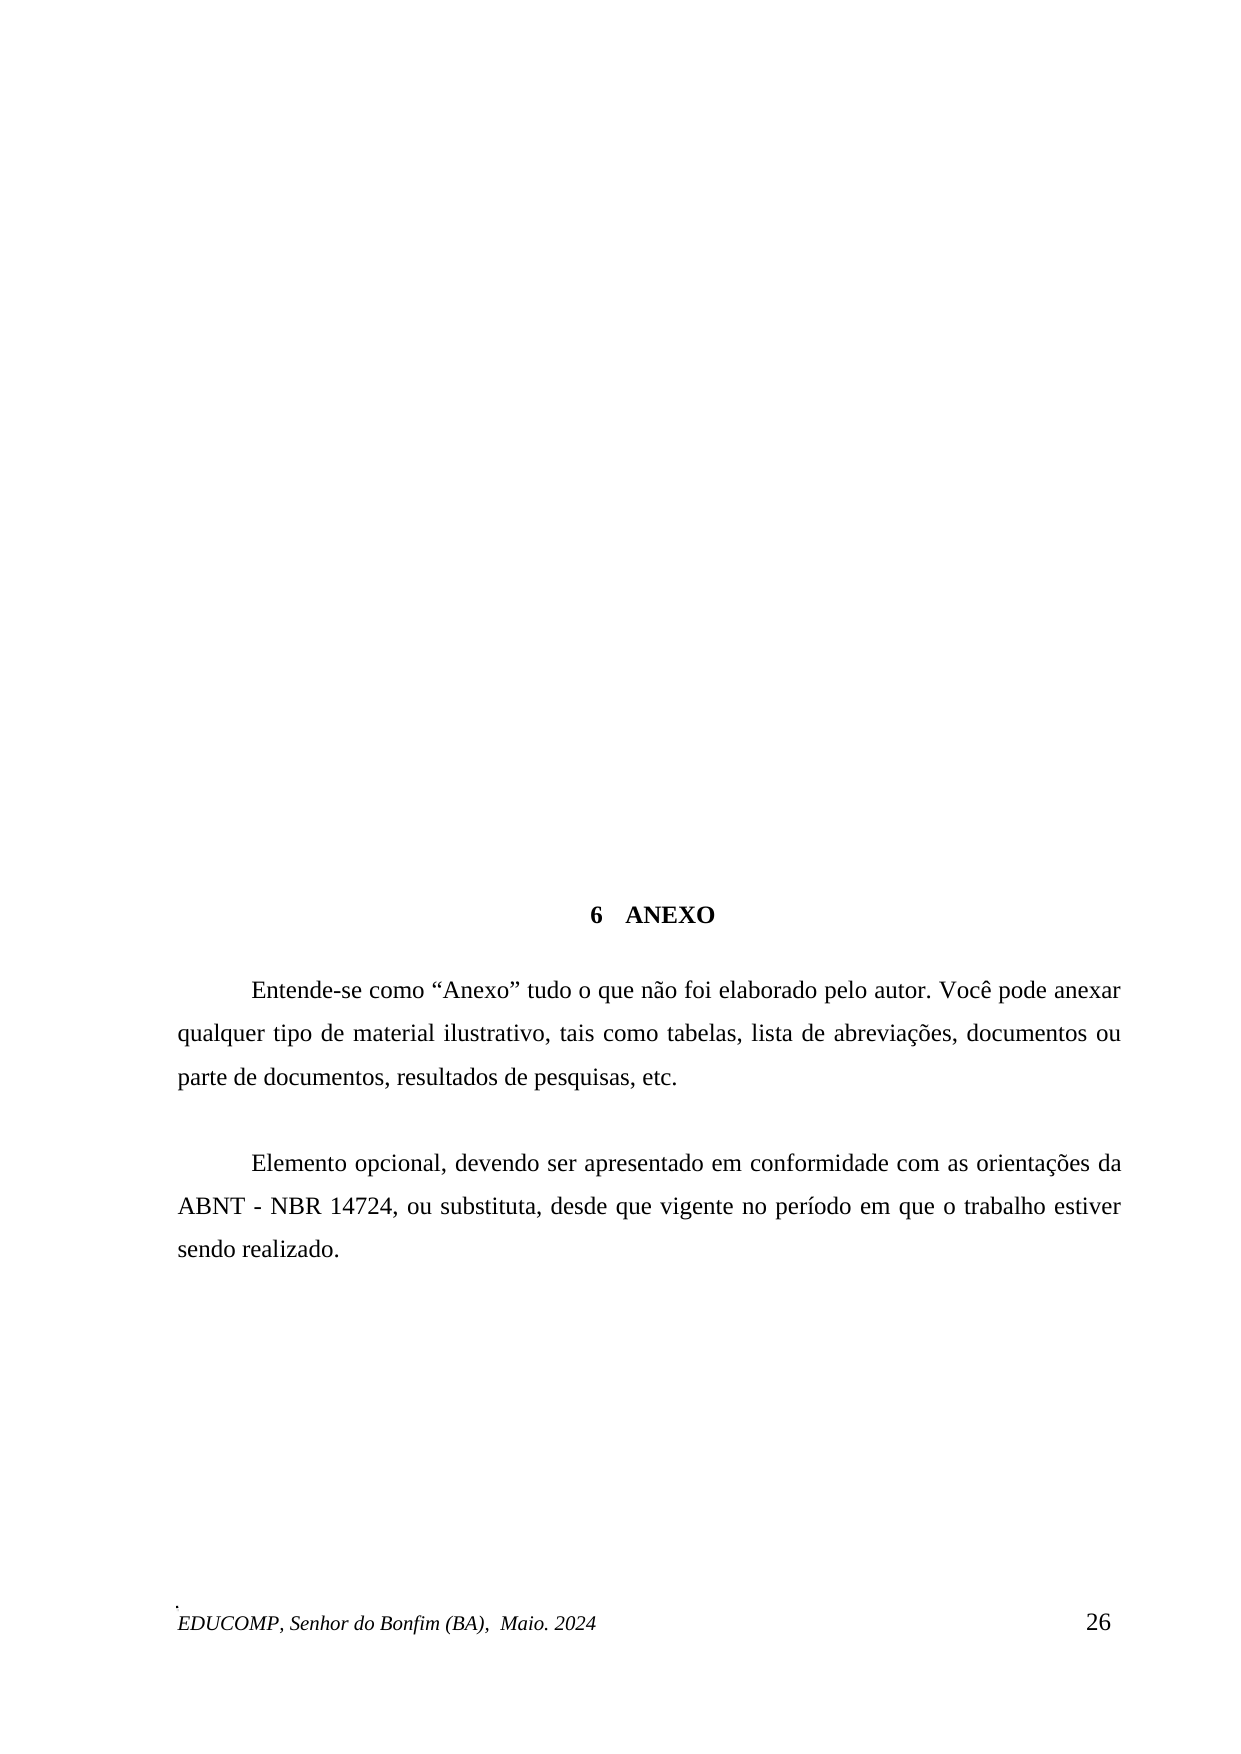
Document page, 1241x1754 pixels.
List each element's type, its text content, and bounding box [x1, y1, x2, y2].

text Elemento opcional, devendo ser apresentado em conformidade com as orientações da ABNT - NBR 14724, ou substituta, desde que vigente no período em que o trabalho estiver sendo realizado. [177, 1148, 1122, 1263]
text Entende-se como “Anexo” tudo o que não foi elaborado pelo autor. Você pode anexar qualquer tipo de material ilustrativo, tais como tabelas, lista de abreviações, documentos ou parte de documentos, resultados de pesquisas, etc. [177, 975, 1122, 1090]
subtitle ANEXO [177, 900, 1122, 928]
